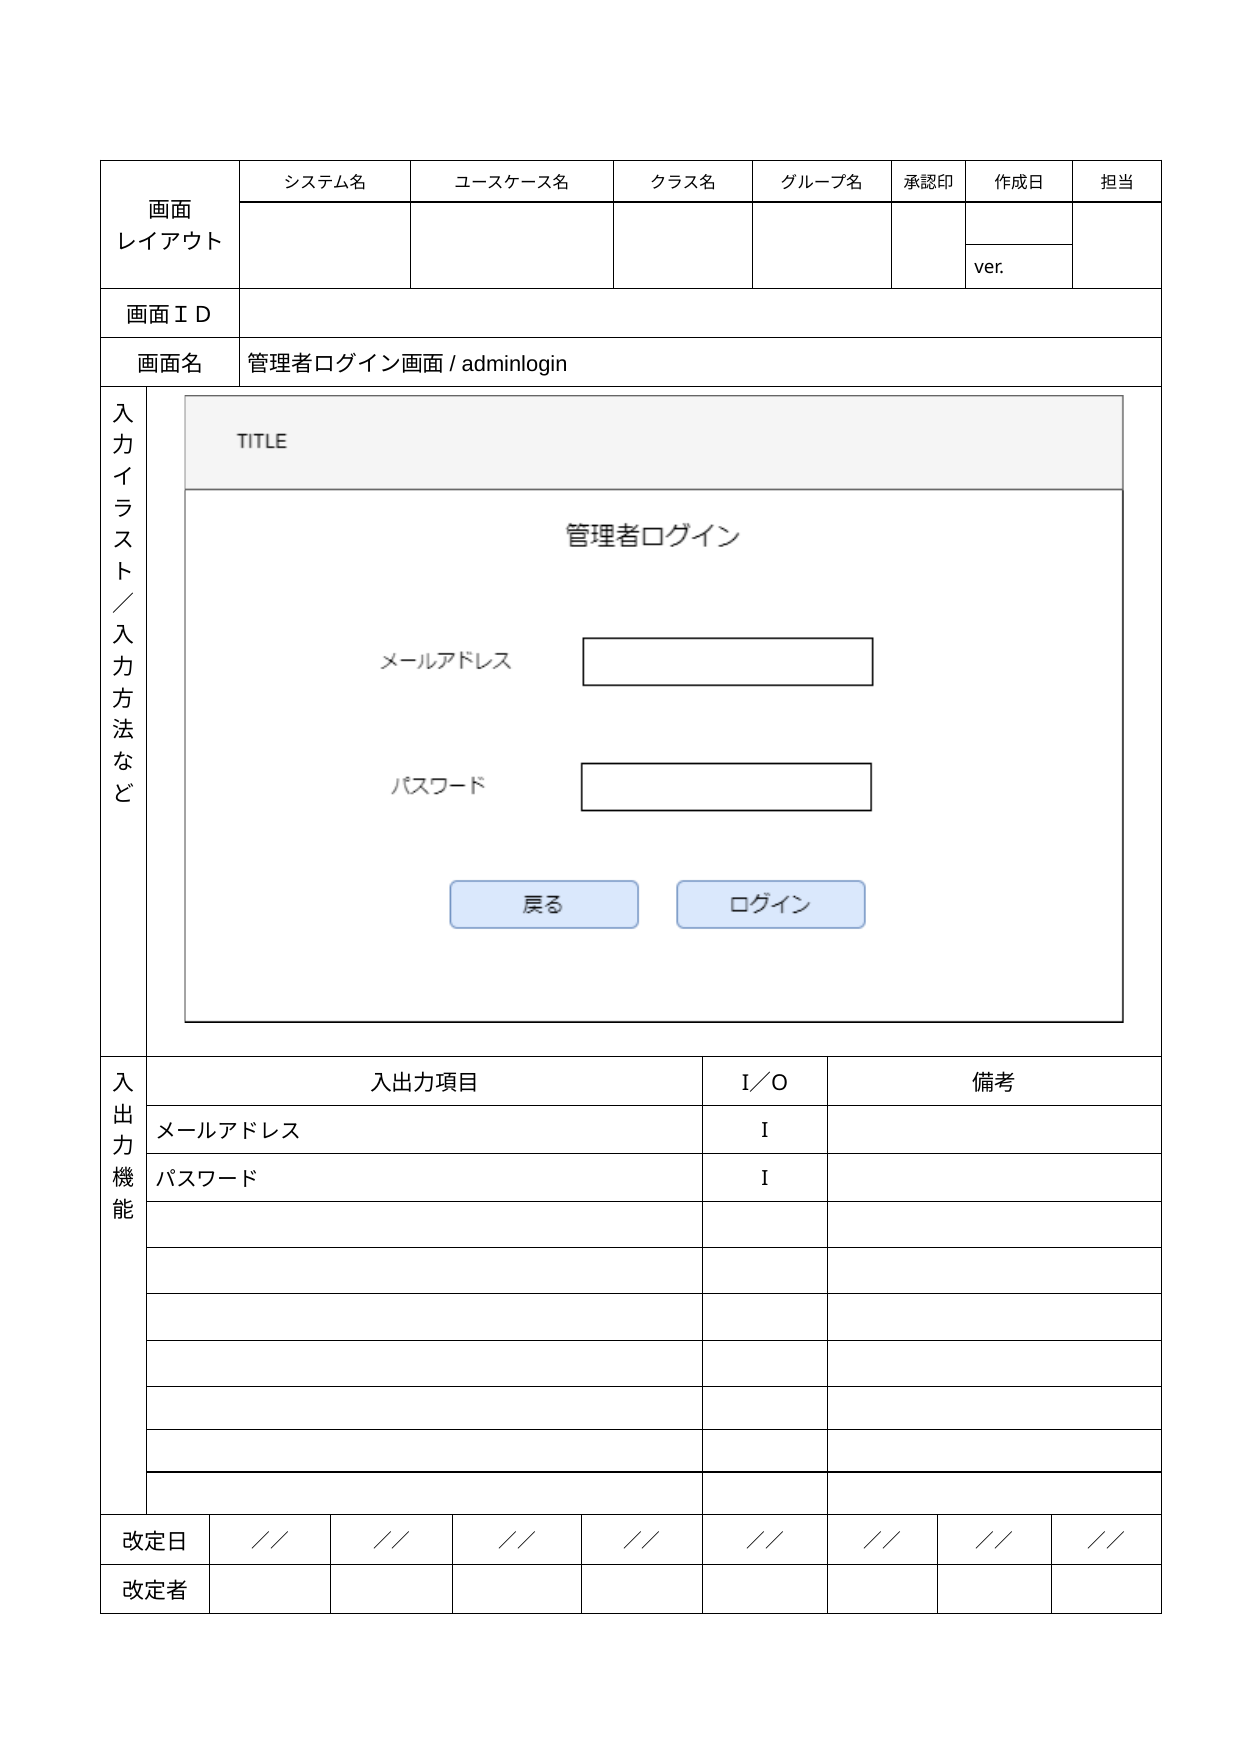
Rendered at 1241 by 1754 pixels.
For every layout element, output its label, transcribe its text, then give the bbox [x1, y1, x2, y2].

table_cell [147, 1473, 702, 1514]
table_cell [210, 1565, 330, 1613]
table_cell [703, 1565, 827, 1613]
table_cell 管理者ログイン画面 / adminlogin [240, 338, 1161, 386]
table_cell [240, 289, 1161, 337]
table_cell [147, 1341, 702, 1386]
table_header クラス名 [614, 161, 752, 201]
table_cell [828, 1294, 1161, 1339]
table_cell [614, 203, 752, 287]
table_cell [828, 1341, 1161, 1386]
table_cell [453, 1565, 581, 1613]
table_header 承認印 [892, 161, 965, 201]
table_cell [147, 1248, 702, 1293]
table_header 担当 [1073, 161, 1161, 201]
table_cell I [703, 1154, 827, 1201]
table_cell [1073, 203, 1161, 287]
table_header 作成日 [966, 161, 1072, 201]
table_cell [240, 203, 410, 287]
table_cell [753, 203, 891, 287]
table_cell [411, 203, 613, 287]
table_cell [828, 1430, 1161, 1471]
table_cell 画面名 [101, 338, 239, 386]
table_cell 備考 [828, 1057, 1161, 1105]
table_cell [147, 1202, 702, 1247]
table_cell [703, 1430, 827, 1471]
table_cell [703, 1341, 827, 1386]
table_cell [966, 203, 1072, 244]
table_cell [331, 1565, 452, 1613]
table_cell 改定者 [101, 1565, 209, 1613]
table_cell [582, 1565, 702, 1613]
table_cell [938, 1565, 1051, 1613]
table_cell ／／ [828, 1515, 937, 1564]
table_cell ／／ [582, 1515, 702, 1564]
table_cell [828, 1565, 937, 1613]
table_cell [147, 387, 1161, 1056]
table_cell [703, 1473, 827, 1514]
table_cell メールアドレス [147, 1106, 702, 1153]
table_cell [147, 1387, 702, 1428]
table_cell [892, 203, 965, 287]
table_cell ／／ [453, 1515, 581, 1564]
table_cell [147, 1294, 702, 1339]
table_cell 入力イラスト／入力方法など [101, 387, 146, 1056]
table_cell ／／ [703, 1515, 827, 1564]
table_cell [703, 1294, 827, 1339]
table_cell ／／ [331, 1515, 452, 1564]
table_cell 改定日 [101, 1515, 209, 1564]
table_cell [828, 1202, 1161, 1247]
table_cell ／／ [1052, 1515, 1161, 1564]
table_cell [147, 1430, 702, 1471]
picture [184, 395, 1124, 1023]
table_cell I [703, 1106, 827, 1153]
table_cell パスワード [147, 1154, 702, 1201]
table_cell [703, 1387, 827, 1428]
table_header ユースケース名 [411, 161, 613, 201]
table_cell [828, 1387, 1161, 1428]
table_header システム名 [240, 161, 410, 201]
table_header グループ名 [753, 161, 891, 201]
table_cell [828, 1106, 1161, 1153]
table_cell [703, 1202, 827, 1247]
table_cell I／O [703, 1057, 827, 1105]
table_cell [828, 1473, 1161, 1514]
table_cell [828, 1248, 1161, 1293]
table_cell 画面ＩＤ [101, 289, 239, 337]
table_cell ver. [966, 245, 1072, 287]
table_cell ／／ [210, 1515, 330, 1564]
table_cell [828, 1154, 1161, 1201]
table_cell ／／ [938, 1515, 1051, 1564]
table_cell 入出力機能 [101, 1057, 146, 1514]
table_cell [1052, 1565, 1161, 1613]
table_cell 入出力項目 [147, 1057, 702, 1105]
table_header 画面 レイアウト [101, 161, 239, 287]
table_cell [703, 1248, 827, 1293]
